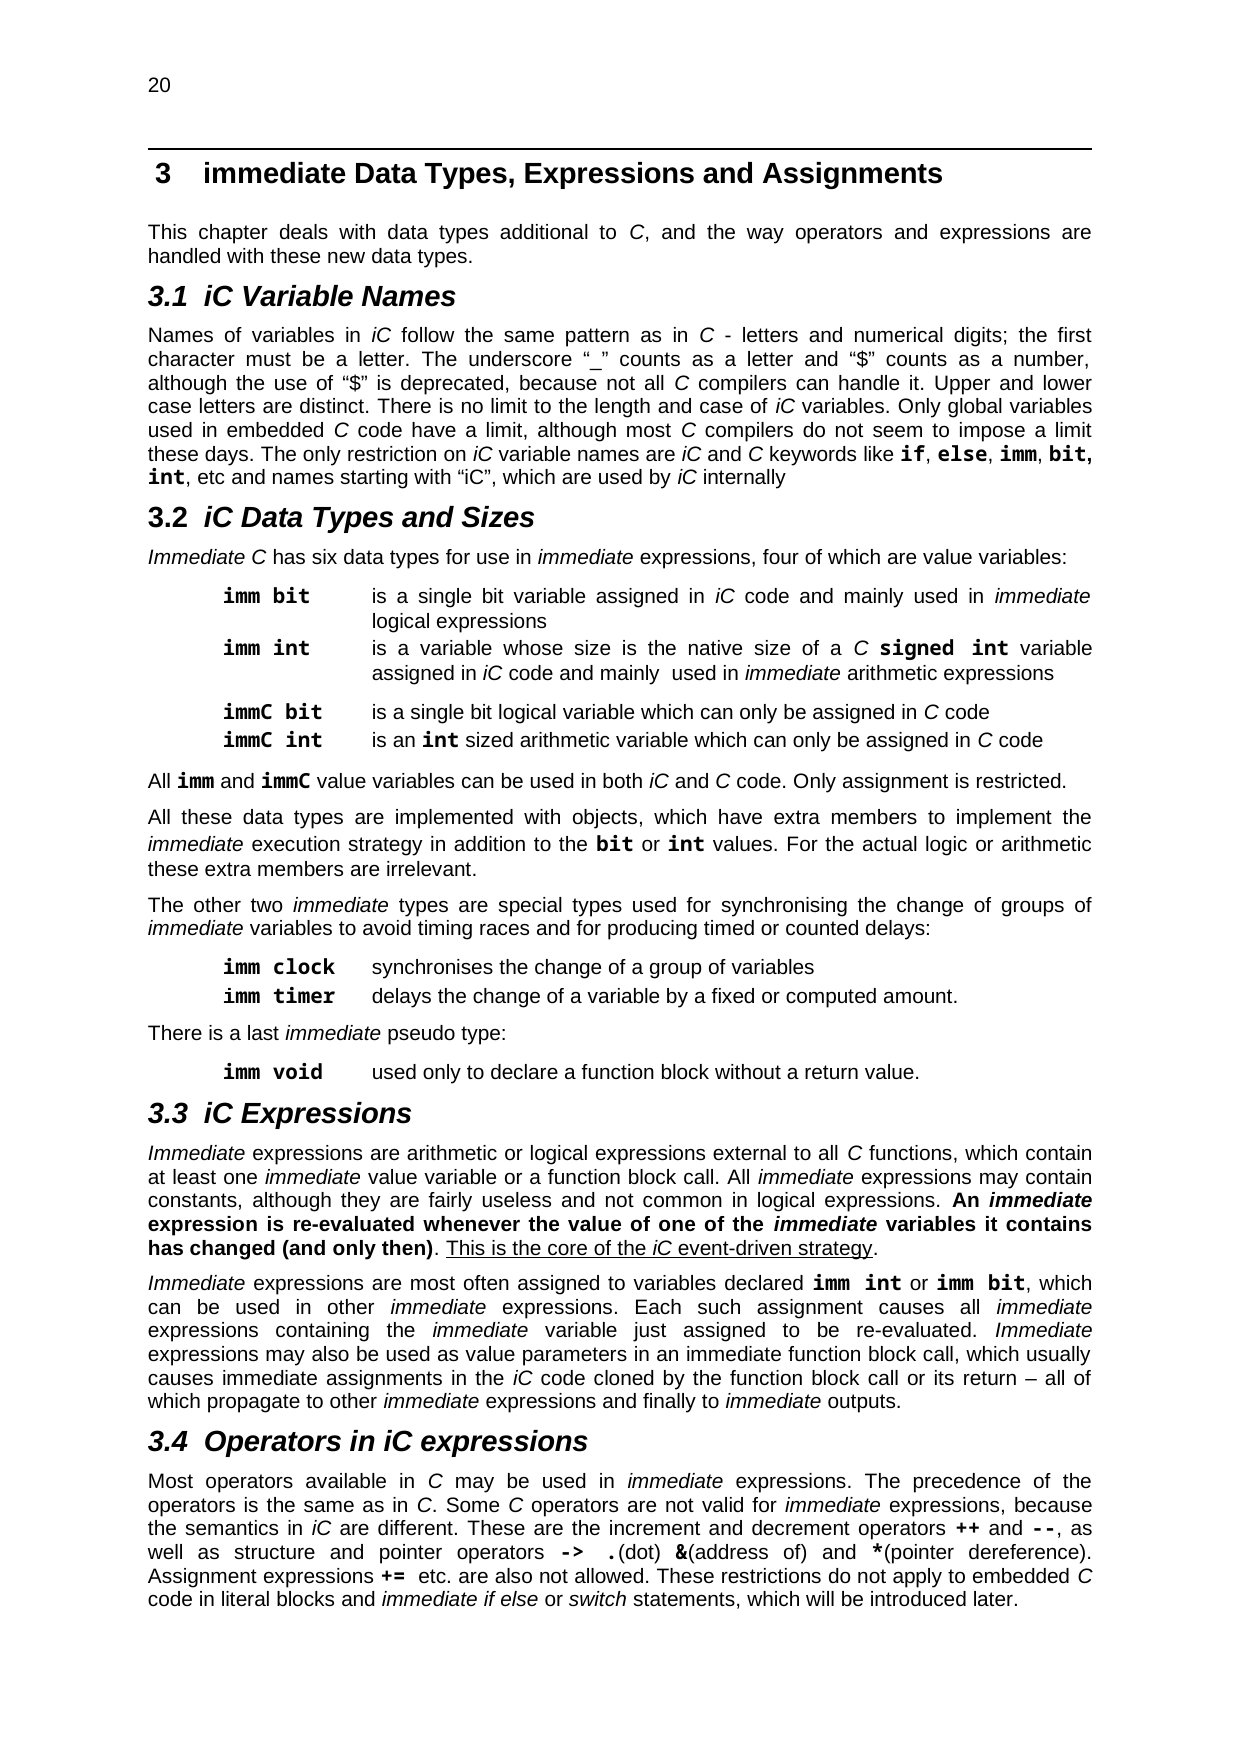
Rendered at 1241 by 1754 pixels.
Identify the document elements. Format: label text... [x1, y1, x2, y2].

text imm clock synchronises the change of a group of variables imm timer delays the change of a variable by a fixed or computed amount. [223, 952, 1092, 1009]
text All these data types are implemented with objects, which have extra members to implement the immediate execution strategy in addition to the bit or int values. For the actual logic or arithmetic these extra members are irrelevant. [148, 806, 1092, 881]
subtitle iC Expressions [148, 1097, 1092, 1130]
text imm bit is a single bit variable assigned in iC code and mainly used in immediate logical expressions imm int is a variable whose size is the native size of a C signed int variable assigned in iC code and mainly used in immediate arithmetic expressions [223, 581, 1092, 685]
subtitle immediate Data Types, Expressions and Assignments [148, 150, 1092, 197]
text immC bit is a single bit logical variable which can only be assigned in C code immC int is an int sized arithmetic variable which can only be assigned in C code [223, 697, 1092, 754]
subtitle iC Variable Names [148, 279, 1092, 312]
text Immediate expressions are arithmetic or logical expressions external to all C functions, which contain at least one immediate value variable or a function block call. All immediate expressions may contain constants, although they are fairly useless and not common in logical expressions. An immediate expression is re-evaluated whenever the value of one of the immediate variables it contains has changed (and only then). This is the core of the iC event-driven strategy. [148, 1142, 1092, 1260]
text All imm and immC value variables can be used in both iC and C code. Only assignment is restricted. [148, 766, 1092, 794]
subtitle iC Data Types and Sizes [148, 501, 1092, 534]
text Names of variables in iC follow the same pattern as in C - letters and numerical digits; the first character must be a letter. The underscore “_” counts as a letter and “$” counts as a number, although the use of “$” is deprecated, because not all C compilers can handle it. Upper and lower case letters are distinct. There is no limit to the length and case of iC variables. Only global variables used in embedded C code have a limit, although most C compilers do not seem to impose a limit these days. The only restriction on iC variable names are iC and C keywords like if, else, imm, bit, int, etc and names starting with “iC”, which are used by iC internally [148, 324, 1092, 489]
text imm void used only to declare a function block without a return value. [223, 1057, 1092, 1086]
text There is a last immediate pseudo type: [148, 1021, 1092, 1045]
text The other two immediate types are special types used for synchronising the change of groups of immediate variables to avoid timing races and for producing timed or counted delays: [148, 893, 1092, 940]
text Immediate expressions are most often assigned to variables declared imm int or imm bit, which can be used in other immediate expressions. Each such assignment causes all immediate expressions containing the immediate variable just assigned to be re-evaluated. Immediate expressions may also be used as value parameters in an immediate function block call, which usually causes immediate assignments in the iC code cloned by the function block call or its return – all of which propagate to other immediate expressions and finally to immediate outputs. [148, 1272, 1092, 1413]
text Most operators available in C may be used in immediate expressions. The precedence of the operators is the same as in C. Some C operators are not valid for immediate expressions, because the semantics in iC are different. These are the increment and decrement operators ++ and --, as well as structure and pointer operators -> .(dot) &(address of) and *(pointer dereference). Assignment expressions += etc. are also not allowed. These restrictions do not apply to embedded C code in literal blocks and immediate if else or switch statements, which will be introduced later. [148, 1469, 1092, 1611]
subtitle Operators in iC expressions [148, 1425, 1092, 1458]
text This chapter deals with data types additional to C, and the way operators and expressions are handled with these new data types. [148, 221, 1092, 268]
text Immediate C has six data types for use in immediate expressions, four of which are value variables: [148, 545, 1092, 569]
